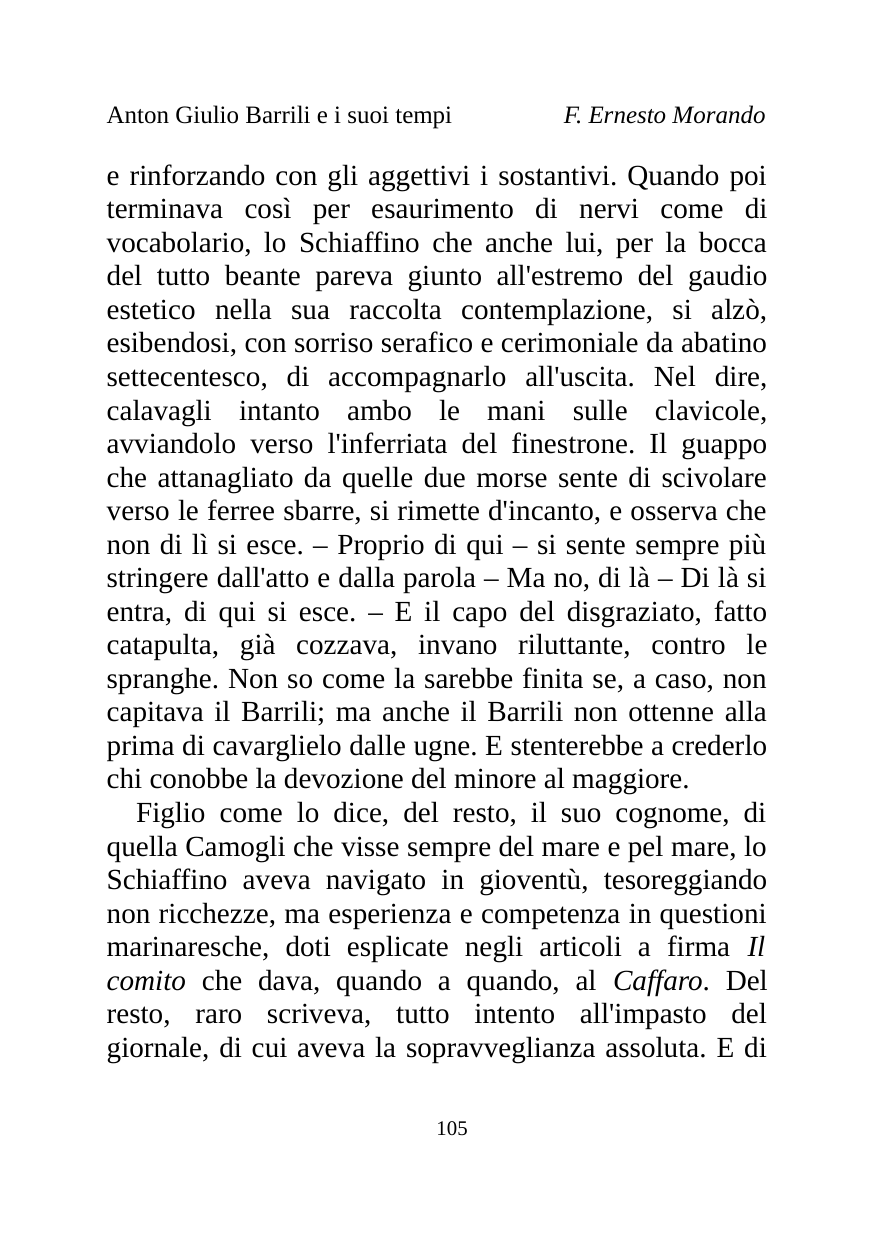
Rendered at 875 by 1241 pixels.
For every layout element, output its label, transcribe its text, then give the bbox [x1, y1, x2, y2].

text e rinforzando con gli aggettivi i sostantivi. Quando poi terminava così per esaurimento di nervi come di vocabolario, lo Schiaffino che anche lui, per la bocca del tutto beante pareva giunto all'estremo del gaudio estetico nella sua raccolta contemplazione, si alzò, esibendosi, con sorriso serafico e cerimoniale da abatino settecentesco, di accompagnarlo all'uscita. Nel dire, calavagli intanto ambo le mani sulle clavicole, avviandolo verso l'inferriata del finestrone. Il guappo che attanagliato da quelle due morse sente di scivolare verso le ferree sbarre, si rimette d'incanto, e osserva che non di lì si esce. – Proprio di qui – si sente sempre più stringere dall'atto e dalla parola – Ma no, di là – Di là si entra, di qui si esce. – E il capo del disgraziato, fatto catapulta, già cozzava, invano riluttante, contro le spranghe. Non so come la sarebbe finita se, a caso, non capitava il Barrili; ma anche il Barrili non ottenne alla prima di cavarglielo dalle ugne. E stenterebbe a crederlo chi conobbe la devozione del minore al maggiore. [106, 158, 768, 795]
text Figlio come lo dice, del resto, il suo cognome, di quella Camogli che visse sempre del mare e pel mare, lo Schiaffino aveva navigato in gioventù, tesoreggiando non ricchezze, ma esperienza e competenza in questioni marinaresche, doti esplicate negli articoli a firma Il comito che dava, quando a quando, al Caffaro. Del resto, raro scriveva, tutto intento all'impasto del giornale, di cui aveva la sopravveglianza assoluta. E di [106, 795, 768, 1063]
